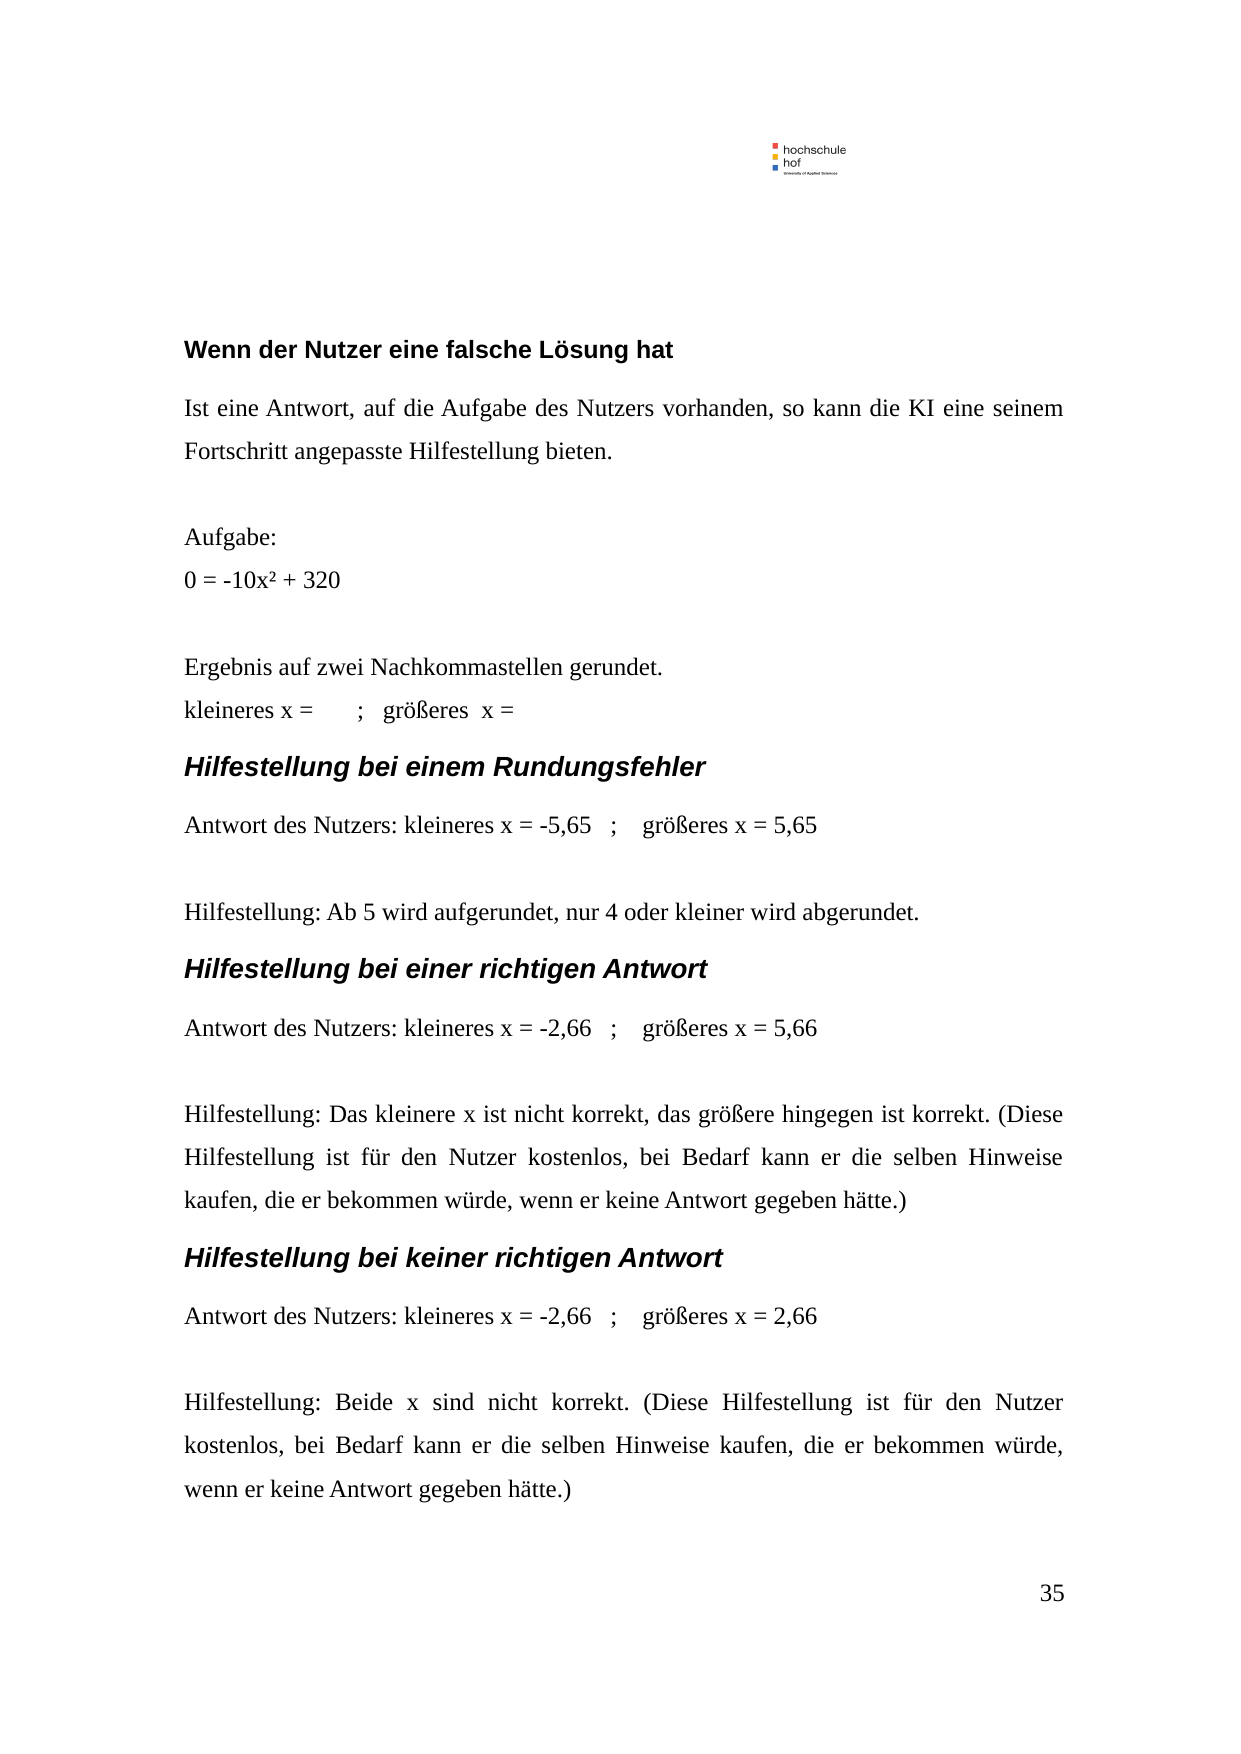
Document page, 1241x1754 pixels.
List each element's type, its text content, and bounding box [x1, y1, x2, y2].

text 0 = -10x² + 320 [184, 565, 1064, 594]
picture [772, 143, 846, 175]
text Hilfestellung: Das kleinere x ist nicht korrekt, das größere hingegen ist korrekt. (Diese Hilfestellung ist für den Nutzer kostenlos, bei Bedarf kann er die selben Hinweise kaufen, die er bekommen würde, wenn er keine Antwort gegeben hätte.) [184, 1099, 1064, 1214]
text Aufgabe: [184, 522, 1064, 551]
text Ergebnis auf zwei Nachkommastellen gerundet. [184, 652, 1064, 680]
text Antwort des Nutzers: kleineres x = -2,66 ; größeres x = 5,66 [184, 1013, 1064, 1042]
text Antwort des Nutzers: kleineres x = -5,65 ; größeres x = 5,65 [184, 811, 1064, 839]
text Antwort des Nutzers: kleineres x = -2,66 ; größeres x = 2,66 [184, 1301, 1064, 1330]
subtitle Hilfestellung bei keiner richtigen Antwort [184, 1241, 1064, 1273]
text kleineres x = ; größeres x = [184, 695, 1064, 723]
text Wenn der Nutzer eine falsche Lösung hat [184, 335, 1064, 364]
text Ist eine Antwort, auf die Aufgabe des Nutzers vorhanden, so kann die KI eine seinem Fortschritt angepasste Hilfestellung bieten. [184, 393, 1064, 465]
text Hilfestellung: Beide x sind nicht korrekt. (Diese Hilfestellung ist für den Nutzer kostenlos, bei Bedarf kann er die selben Hinweise kaufen, die er bekommen würde, wenn er keine Antwort gegeben hätte.) [184, 1387, 1064, 1502]
subtitle Hilfestellung bei einem Rundungsfehler [184, 750, 1064, 782]
subtitle Hilfestellung bei einer richtigen Antwort [184, 952, 1064, 984]
text Hilfestellung: Ab 5 wird aufgerundet, nur 4 oder kleiner wird abgerundet. [184, 897, 1064, 926]
